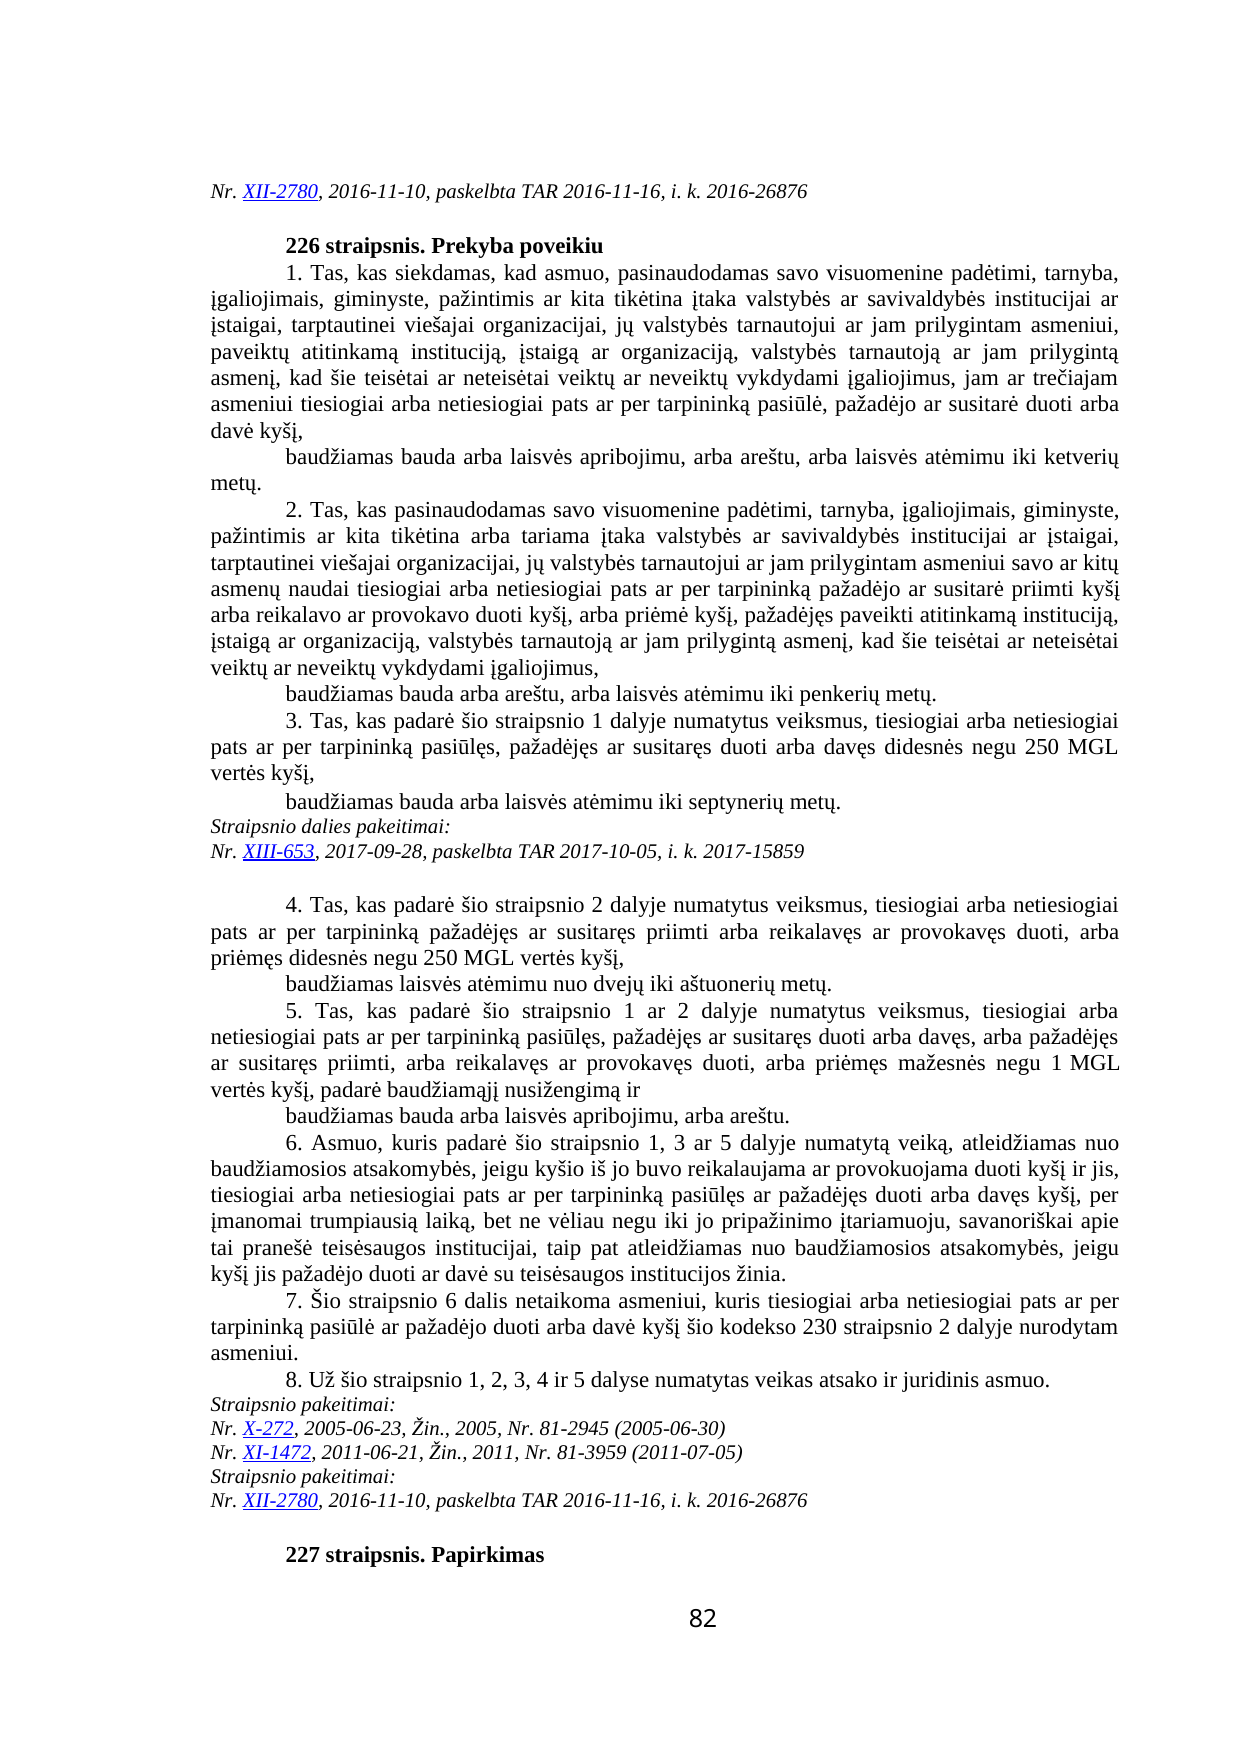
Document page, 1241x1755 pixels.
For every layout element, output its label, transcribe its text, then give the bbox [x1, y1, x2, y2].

text Straipsnio pakeitimai: [210, 1392, 1120, 1416]
text baudžiamas laisvės atėmimu nuo dvejų iki aštuonerių metų. [210, 970, 1120, 997]
text 3. Tas, kas padarė šio straipsnio 1 dalyje numatytus veiksmus, tiesiogiai arba netiesiogiai pats ar per tarpininką pasiūlęs, pažadėjęs ar susitaręs duoti arba davęs didesnės negu 250 MGL vertės kyšį, [210, 707, 1120, 786]
text Straipsnio dalies pakeitimai: [210, 814, 1120, 838]
text 1. Tas, kas siekdamas, kad asmuo, pasinaudodamas savo visuomenine padėtimi, tarnyba, įgaliojimais, giminyste, pažintimis ar kita tikėtina įtaka valstybės ar savivaldybės institucijai ar įstaigai, tarptautinei viešajai organizacijai, jų valstybės tarnautojui ar jam prilygintam asmeniui, paveiktų atitinkamą instituciją, įstaigą ar organizaciją, valstybės tarnautoją ar jam prilygintą asmenį, kad šie teisėtai ar neteisėtai veiktų ar neveiktų vykdydami įgaliojimus, jam ar trečiajam asmeniui tiesiogiai arba netiesiogiai pats ar per tarpininką pasiūlė, pažadėjo ar susitarė duoti arba davė kyšį, [210, 259, 1120, 443]
text baudžiamas bauda arba laisvės atėmimu iki septynerių metų. [210, 786, 1120, 814]
text 2. Tas, kas pasinaudodamas savo visuomenine padėtimi, tarnyba, įgaliojimais, giminyste, pažintimis ar kita tikėtina arba tariama įtaka valstybės ar savivaldybės institucijai ar įstaigai, tarptautinei viešajai organizacijai, jų valstybės tarnautojui ar jam prilygintam asmeniui savo ar kitų asmenų naudai tiesiogiai arba netiesiogiai pats ar per tarpininką pažadėjo ar susitarė priimti kyšį arba reikalavo ar provokavo duoti kyšį, arba priėmė kyšį, pažadėjęs paveikti atitinkamą instituciją, įstaigą ar organizaciją, valstybės tarnautoją ar jam prilygintą asmenį, kad šie teisėtai ar neteisėtai veiktų ar neveiktų vykdydami įgaliojimus, [210, 496, 1120, 680]
text 4. Tas, kas padarė šio straipsnio 2 dalyje numatytus veiksmus, tiesiogiai arba netiesiogiai pats ar per tarpininką pažadėjęs ar susitaręs priimti arba reikalavęs ar provokavęs duoti, arba priėmęs didesnės negu 250 MGL vertės kyšį, [210, 891, 1120, 970]
text Nr. XI-1472, 2011-06-21, Žin., 2011, Nr. 81-3959 (2011-07-05) [210, 1440, 1120, 1464]
text 7. Šio straipsnio 6 dalis netaikoma asmeniui, kuris tiesiogiai arba netiesiogiai pats ar per tarpininką pasiūlė ar pažadėjo duoti arba davė kyšį šio kodekso 230 straipsnio 2 dalyje nurodytam asmeniui. [210, 1287, 1120, 1366]
text baudžiamas bauda arba laisvės apribojimu, arba areštu. [210, 1102, 1120, 1128]
text 5. Tas, kas padarė šio straipsnio 1 ar 2 dalyje numatytus veiksmus, tiesiogiai arba netiesiogiai pats ar per tarpininką pasiūlęs, pažadėjęs ar susitaręs duoti arba davęs, arba pažadėjęs ar susitaręs priimti, arba reikalavęs ar provokavęs duoti, arba priėmęs mažesnės negu 1 MGL vertės kyšį, padarė baudžiamąjį nusižengimą ir [210, 997, 1120, 1102]
text Nr. X-272, 2005-06-23, Žin., 2005, Nr. 81-2945 (2005-06-30) [210, 1416, 1120, 1440]
text 8. Už šio straipsnio 1, 2, 3, 4 ir 5 dalyse numatytas veikas atsako ir juridinis asmuo. [210, 1366, 1120, 1392]
text Nr. XII-2780, 2016-11-10, paskelbta TAR 2016-11-16, i. k. 2016-26876 [210, 179, 1120, 203]
text 226 straipsnis. Prekyba poveikiu [210, 232, 1120, 259]
text baudžiamas bauda arba areštu, arba laisvės atėmimu iki penkerių metų. [210, 680, 1120, 707]
text 227 straipsnis. Papirkimas [210, 1541, 1120, 1567]
text 6. Asmuo, kuris padarė šio straipsnio 1, 3 ar 5 dalyje numatytą veiką, atleidžiamas nuo baudžiamosios atsakomybės, jeigu kyšio iš jo buvo reikalaujama ar provokuojama duoti kyšį ir jis, tiesiogiai arba netiesiogiai pats ar per tarpininką pasiūlęs ar pažadėjęs duoti arba davęs kyšį, per įmanomai trumpiausią laiką, bet ne vėliau negu iki jo pripažinimo įtariamuoju, savanoriškai apie tai pranešė teisėsaugos institucijai, taip pat atleidžiamas nuo baudžiamosios atsakomybės, jeigu kyšį jis pažadėjo duoti ar davė su teisėsaugos institucijos žinia. [210, 1128, 1120, 1287]
text Nr. XIII-653, 2017-09-28, paskelbta TAR 2017-10-05, i. k. 2017-15859 [210, 838, 1120, 863]
text baudžiamas bauda arba laisvės apribojimu, arba areštu, arba laisvės atėmimu iki ketverių metų. [210, 443, 1120, 496]
text Straipsnio pakeitimai: [210, 1464, 1120, 1488]
text Nr. XII-2780, 2016-11-10, paskelbta TAR 2016-11-16, i. k. 2016-26876 [210, 1488, 1120, 1512]
